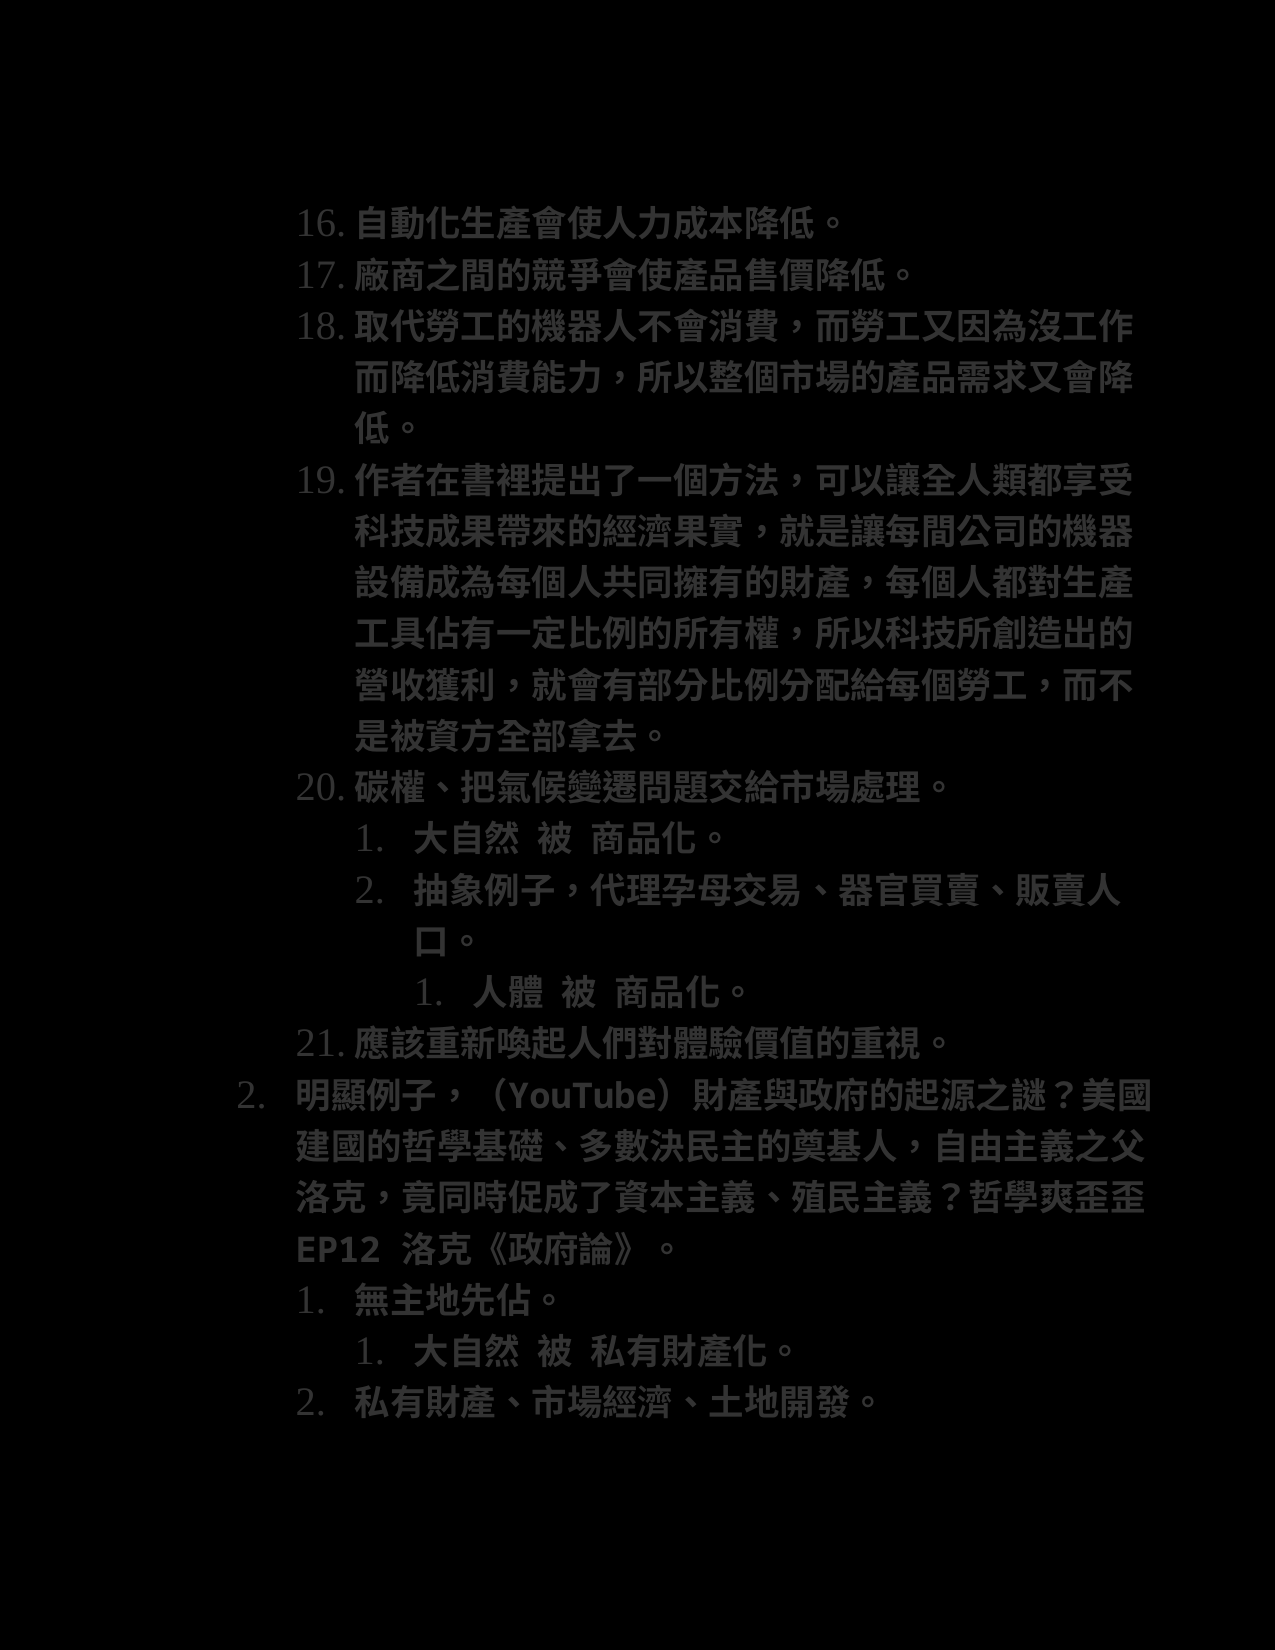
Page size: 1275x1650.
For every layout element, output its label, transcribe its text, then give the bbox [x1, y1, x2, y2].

list 無主地先佔。 [295, 1272, 1157, 1323]
list 碳權、把氣候變遷問題交給市場處理。 [295, 759, 1157, 811]
list 私有財產、市場經濟、土地開發。 [295, 1375, 1157, 1426]
list 自動化生產會使人力成本降低。 [295, 196, 1157, 247]
list 抽象例子，代理孕母交易、器官買賣、販賣人口。 [354, 862, 1157, 964]
list 取代勞工的機器人不會消費，而勞工又因為沒工作而降低消費能力，所以整個市場的產品需求又會降低。 [295, 298, 1157, 452]
list 明顯例子，（YouTube）財產與政府的起源之謎？美國建國的哲學基礎、多數決民主的奠基人，自由主義之父洛克，竟同時促成了資本主義、殖民主義？哲學爽歪歪EP12 洛克《政府論》。 [236, 1067, 1157, 1272]
list 廠商之間的競爭會使產品售價降低。 [295, 247, 1157, 298]
list 作者在書裡提出了一個方法，可以讓全人類都享受科技成果帶來的經濟果實，就是讓每間公司的機器設備成為每個人共同擁有的財產，每個人都對生產工具佔有一定比例的所有權，所以科技所創造出的營收獲利，就會有部分比例分配給每個勞工，而不是被資方全部拿去。 [295, 452, 1157, 759]
list 人體 被 商品化。 [413, 964, 1157, 1016]
list 應該重新喚起人們對體驗價值的重視。 [295, 1016, 1157, 1067]
list 大自然 被 商品化。 [354, 811, 1157, 862]
list 大自然 被 私有財產化。 [354, 1323, 1157, 1375]
